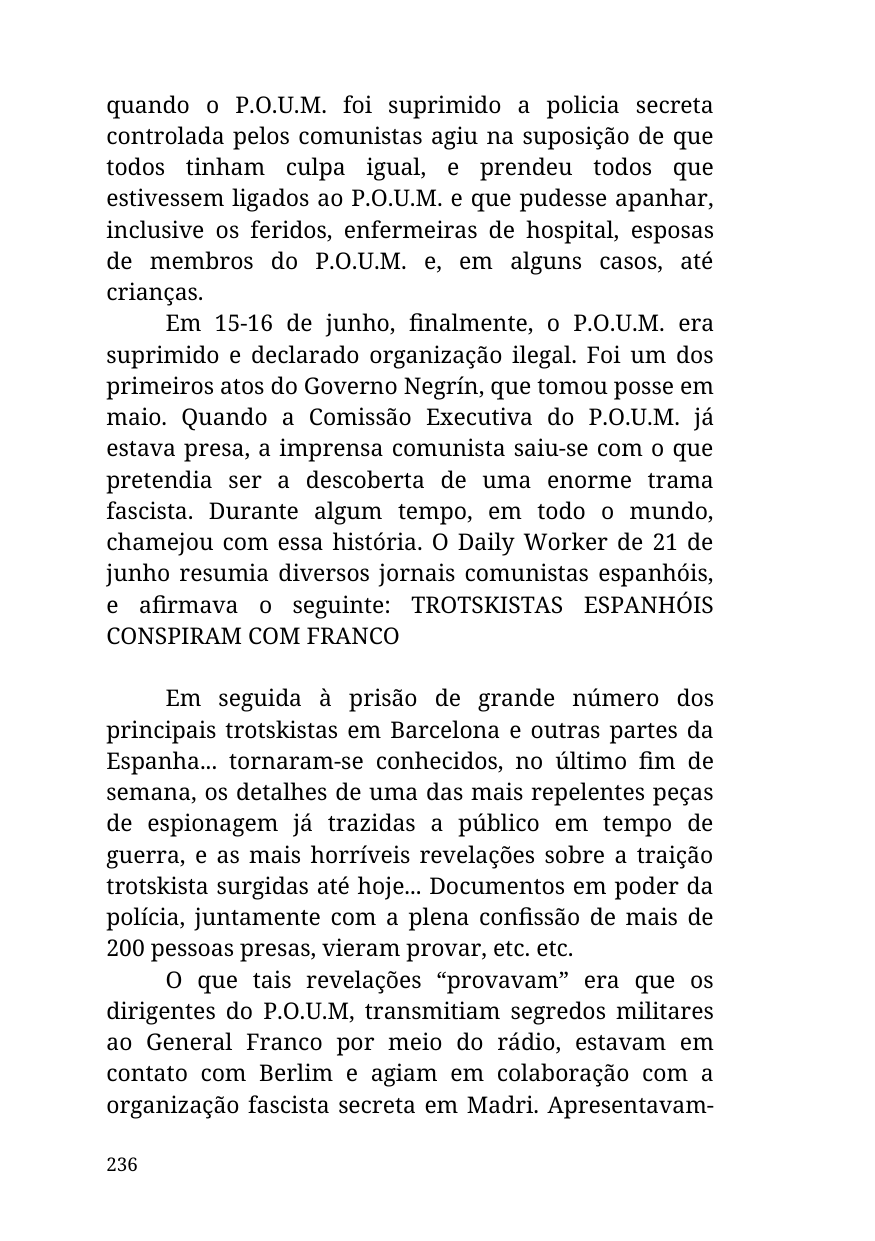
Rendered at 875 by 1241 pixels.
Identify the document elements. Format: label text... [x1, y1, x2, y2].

text O que tais revelações “provavam” era que os dirigentes do P.O.U.M, transmitiam segredos militares ao General Franco por meio do rádio, estavam em contato com Berlim e agiam em colaboração com a organização fascista secreta em Madri. Apresentavam- [106, 963, 714, 1120]
text quando o P.O.U.M. foi suprimido a policia secreta controlada pelos comunistas agiu na suposição de que todos tinham culpa igual, e prendeu todos que estivessem ligados ao P.O.U.M. e que pudesse apanhar, inclusive os feridos, enfermeiras de hospital, esposas de membros do P.O.U.M. e, em alguns casos, até crianças. [106, 88, 714, 307]
text Em 15-16 de junho, finalmente, o P.O.U.M. era suprimido e declarado organização ilegal. Foi um dos primeiros atos do Governo Negrín, que tomou posse em maio. Quando a Comissão Executiva do P.O.U.M. já estava presa, a imprensa comunista saiu-se com o que pretendia ser a descoberta de uma enorme trama fascista. Durante algum tempo, em todo o mundo, chamejou com essa história. O Daily Worker de 21 de junho resumia diversos jornais comunistas espanhóis, e afirmava o seguinte: TROTSKISTAS ESPANHÓIS CONSPIRAM COM FRANCO [106, 307, 714, 651]
text Em seguida à prisão de grande número dos principais trotskistas em Barcelona e outras partes da Espanha... tornaram-se conhecidos, no último fim de semana, os detalhes de uma das mais repelentes peças de espionagem já trazidas a público em tempo de guerra, e as mais horríveis revelações sobre a traição trotskista surgidas até hoje... Documentos em poder da polícia, juntamente com a plena confissão de mais de 200 pessoas presas, vieram provar, etc. etc. [106, 682, 714, 963]
